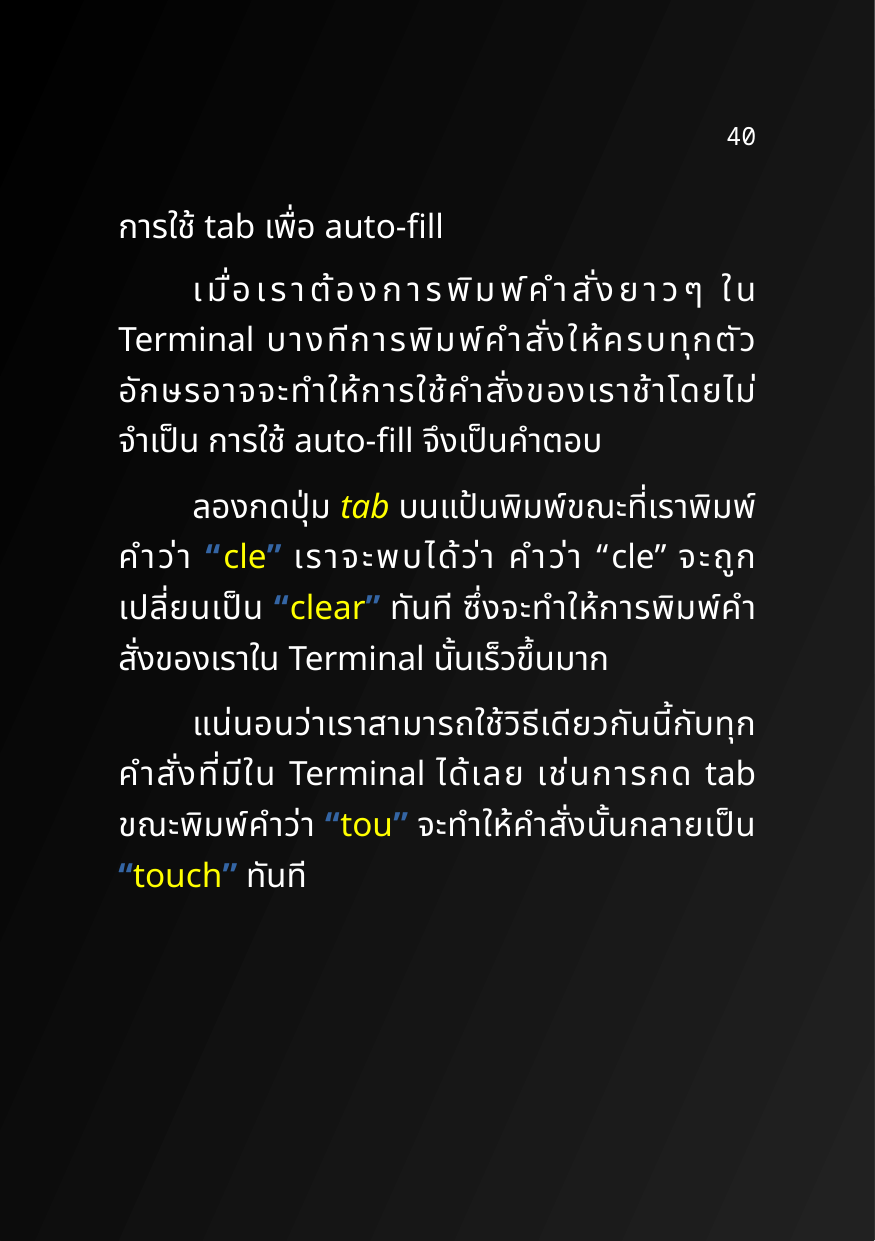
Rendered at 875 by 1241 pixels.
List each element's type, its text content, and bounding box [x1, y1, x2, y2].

text แน่นอนว่าเราสามารถใช้วิธีเดียวกันนี้กับทุกคำสั่งที่มีใน Terminal ได้เลย เช่นการกด tab ขณะพิมพ์คำว่า “tou” จะทำให้คำสั่งนั้นกลายเป็น “touch” ทันที [118, 699, 756, 902]
text ลองกดปุ่ม tab บนแป้นพิมพ์ขณะที่เราพิมพ์คำว่า “cle” เราจะพบได้ว่า คำว่า “cle” จะถูกเปลี่ยนเป็น “clear” ทันที ซึ่งจะทำให้การพิมพ์คำสั่งของเราใน Terminal นั้นเร็วขึ้นมาก [118, 482, 756, 685]
text เมื่อเราต้องการพิมพ์คำสั่งยาวๆ ใน Terminal บางทีการพิมพ์คำสั่งให้ครบทุกตัวอักษรอาจจะทำให้การใช้คำสั่งของเราช้าโดยไม่จำเป็น การใช้ auto-fill จึงเป็นคำตอบ [118, 266, 756, 468]
